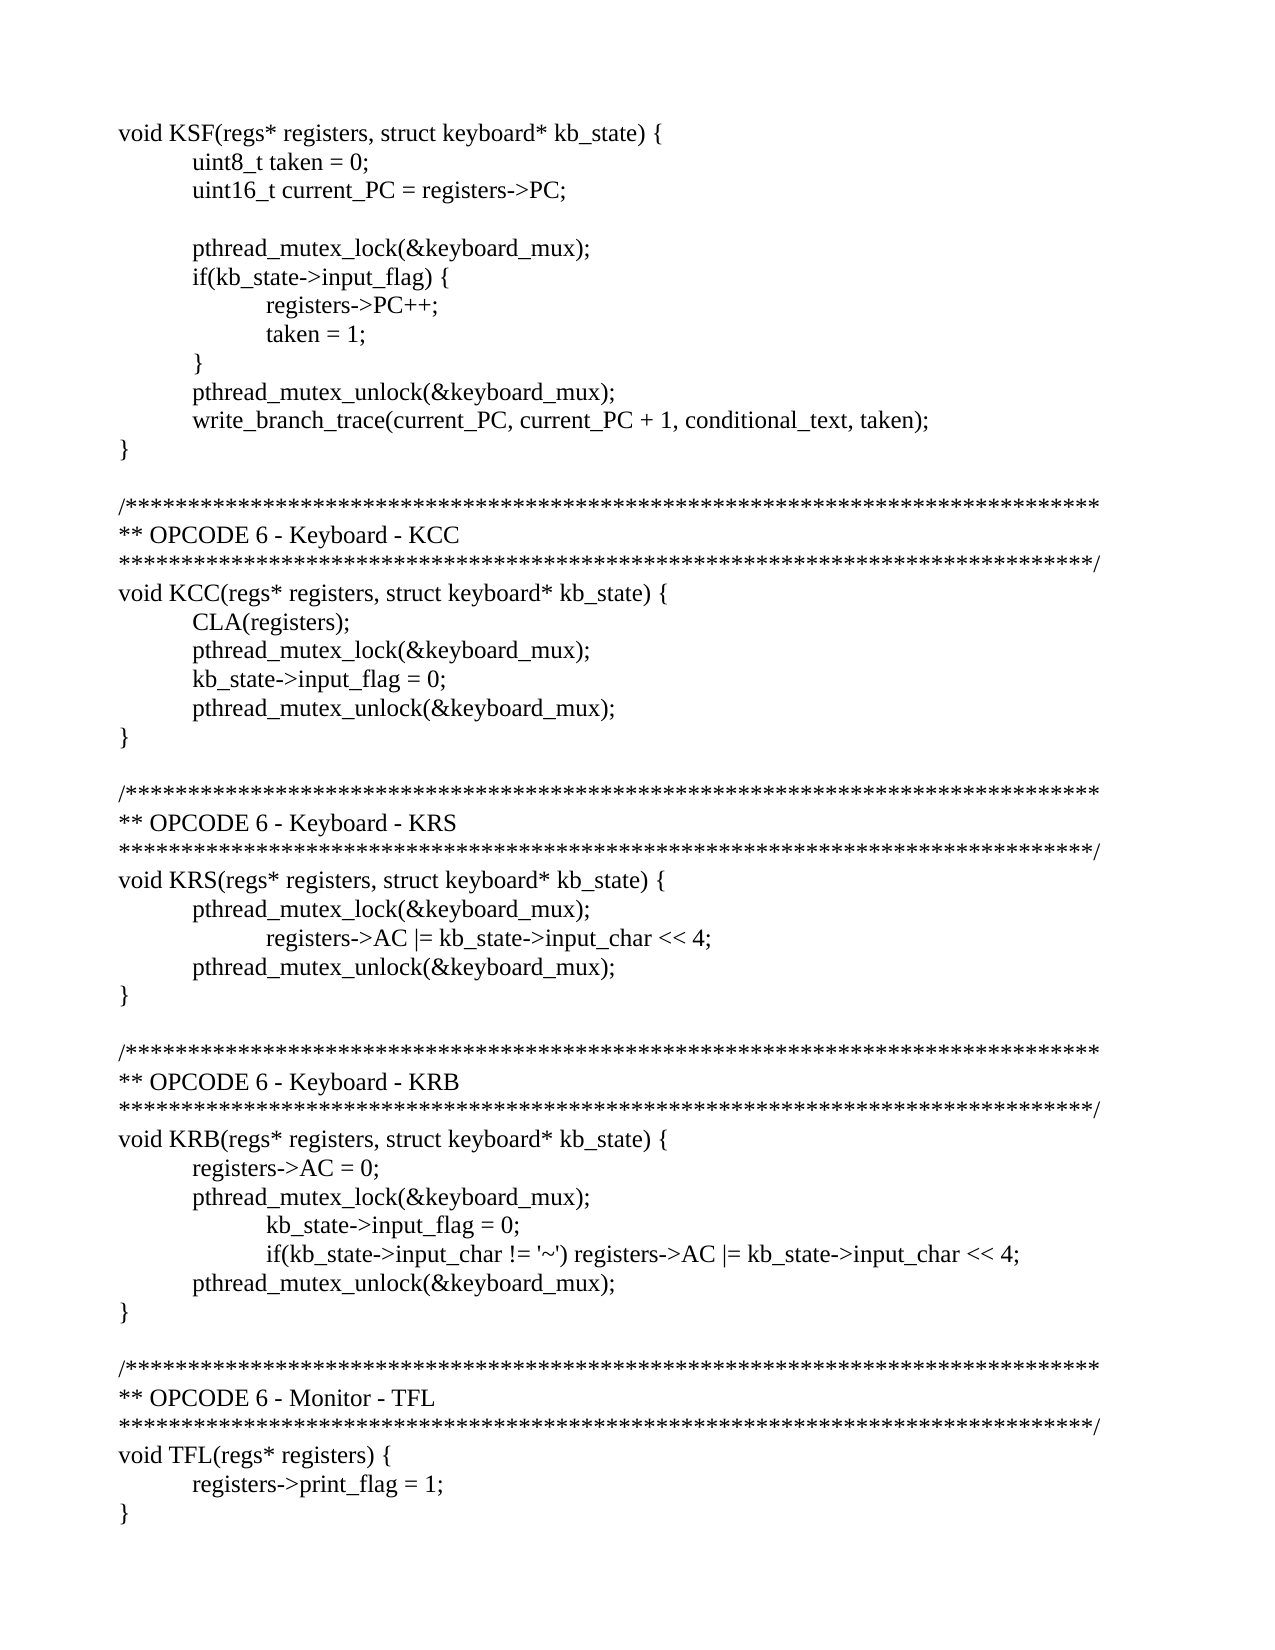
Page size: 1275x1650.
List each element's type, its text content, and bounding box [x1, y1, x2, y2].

text void KCC(regs* registers, struct keyboard* kb_state) { [118, 578, 1157, 607]
text ** OPCODE 6 - Keyboard - KRS [118, 808, 1157, 837]
text registers->print_flag = 1; [118, 1469, 1157, 1498]
text ** OPCODE 6 - Keyboard - KCC [118, 521, 1157, 549]
text registers->AC |= kb_state->input_char << 4; [118, 923, 1157, 952]
text void KRS(regs* registers, struct keyboard* kb_state) { [118, 866, 1157, 894]
text taken = 1; [118, 319, 1157, 348]
text pthread_mutex_unlock(&keyboard_mux); [118, 377, 1157, 406]
text } [118, 348, 1157, 377]
text pthread_mutex_unlock(&keyboard_mux); [118, 1268, 1157, 1297]
text CLA(registers); [118, 607, 1157, 636]
text uint16_t current_PC = registers->PC; [118, 176, 1157, 204]
text kb_state->input_flag = 0; [118, 1211, 1157, 1239]
text /****************************************************************************** [118, 1038, 1157, 1067]
text pthread_mutex_lock(&keyboard_mux); [118, 636, 1157, 664]
text registers->PC++; [118, 291, 1157, 319]
text void KRB(regs* registers, struct keyboard* kb_state) { [118, 1124, 1157, 1153]
text } [118, 434, 1157, 463]
text if(kb_state->input_flag) { [118, 262, 1157, 291]
text ** OPCODE 6 - Monitor - TFL [118, 1383, 1157, 1412]
text } [118, 1498, 1157, 1527]
text ******************************************************************************/ [118, 837, 1157, 866]
text /****************************************************************************** [118, 1354, 1157, 1383]
text if(kb_state->input_char != '~') registers->AC |= kb_state->input_char << 4; [118, 1239, 1157, 1268]
text kb_state->input_flag = 0; [118, 664, 1157, 693]
text /****************************************************************************** [118, 779, 1157, 808]
text pthread_mutex_unlock(&keyboard_mux); [118, 693, 1157, 722]
text pthread_mutex_lock(&keyboard_mux); [118, 1182, 1157, 1211]
text pthread_mutex_lock(&keyboard_mux); [118, 233, 1157, 262]
text ******************************************************************************/ [118, 1096, 1157, 1124]
text ******************************************************************************/ [118, 1412, 1157, 1441]
text registers->AC = 0; [118, 1153, 1157, 1182]
text } [118, 1297, 1157, 1326]
text ** OPCODE 6 - Keyboard - KRB [118, 1067, 1157, 1096]
text } [118, 981, 1157, 1009]
text write_branch_trace(current_PC, current_PC + 1, conditional_text, taken); [118, 406, 1157, 434]
text pthread_mutex_lock(&keyboard_mux); [118, 894, 1157, 923]
text /****************************************************************************** [118, 492, 1157, 521]
text uint8_t taken = 0; [118, 147, 1157, 176]
text void KSF(regs* registers, struct keyboard* kb_state) { [118, 118, 1157, 147]
text } [118, 722, 1157, 751]
text pthread_mutex_unlock(&keyboard_mux); [118, 952, 1157, 981]
text void TFL(regs* registers) { [118, 1441, 1157, 1469]
text ******************************************************************************/ [118, 549, 1157, 578]
